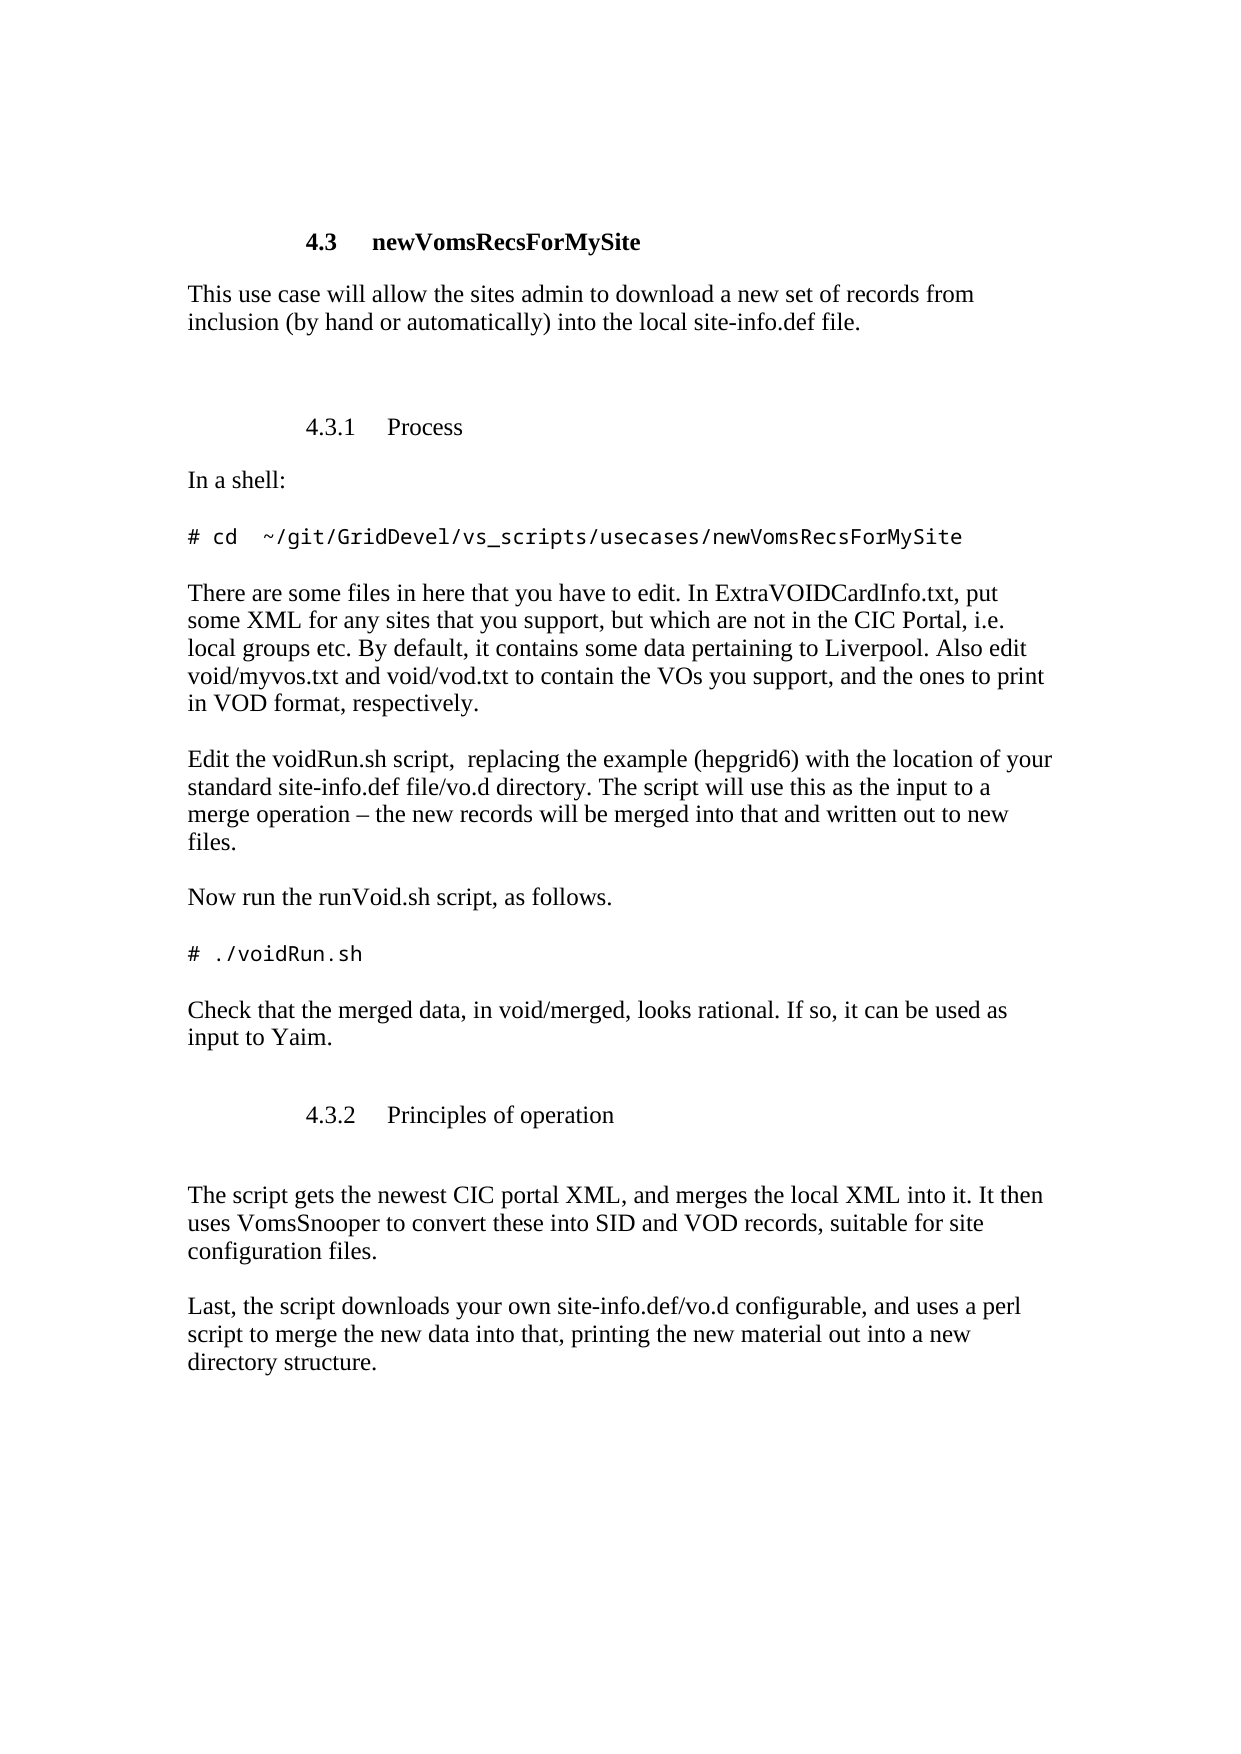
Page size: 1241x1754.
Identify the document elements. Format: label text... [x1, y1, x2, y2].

text This use case will allow the sites admin to download a new set of records from inclusion (by hand or automatically) into the local site-info.def file. [187, 280, 1053, 336]
subtitle newVomsRecsForMySite [306, 228, 934, 255]
text In a shell: [187, 466, 1053, 494]
subtitle Process [306, 413, 934, 441]
subtitle Principles of operation [306, 1101, 934, 1129]
text # cd ~/git/GridDevel/vs_scripts/usecases/newVomsRecsForMySite [187, 522, 1053, 550]
text Now run the runVoid.sh script, as follows. [187, 883, 1053, 911]
text The script gets the newest CIC portal XML, and merges the local XML into it. It then uses VomsSnooper to convert these into SID and VOD records, suitable for site configuration files. [187, 1182, 1053, 1265]
text Last, the script downloads your own site-info.def/vo.d configurable, and uses a perl script to merge the new data into that, printing the new material out into a new directory structure. [187, 1292, 1053, 1376]
text # ./voidRun.sh [187, 939, 1053, 968]
text Check that the merged data, in void/merged, looks rational. If so, it can be used as input to Yaim. [187, 996, 1053, 1051]
text There are some files in here that you have to edit. In ExtraVOIDCardInfo.txt, put some XML for any sites that you support, but which are not in the CIC Portal, i.e. local groups etc. By default, it contains some data pertaining to Liverpool. Also edit void/myvos.txt and void/vod.txt to contain the VOs you support, and the ones to print in VOD format, respectively. [187, 579, 1053, 717]
text Edit the voidRun.sh script, replacing the example (hepgrid6) with the location of your standard site-info.def file/vo.d directory. The script will use this as the input to a merge operation – the new records will be merged into that and written out to new files. [187, 745, 1053, 856]
